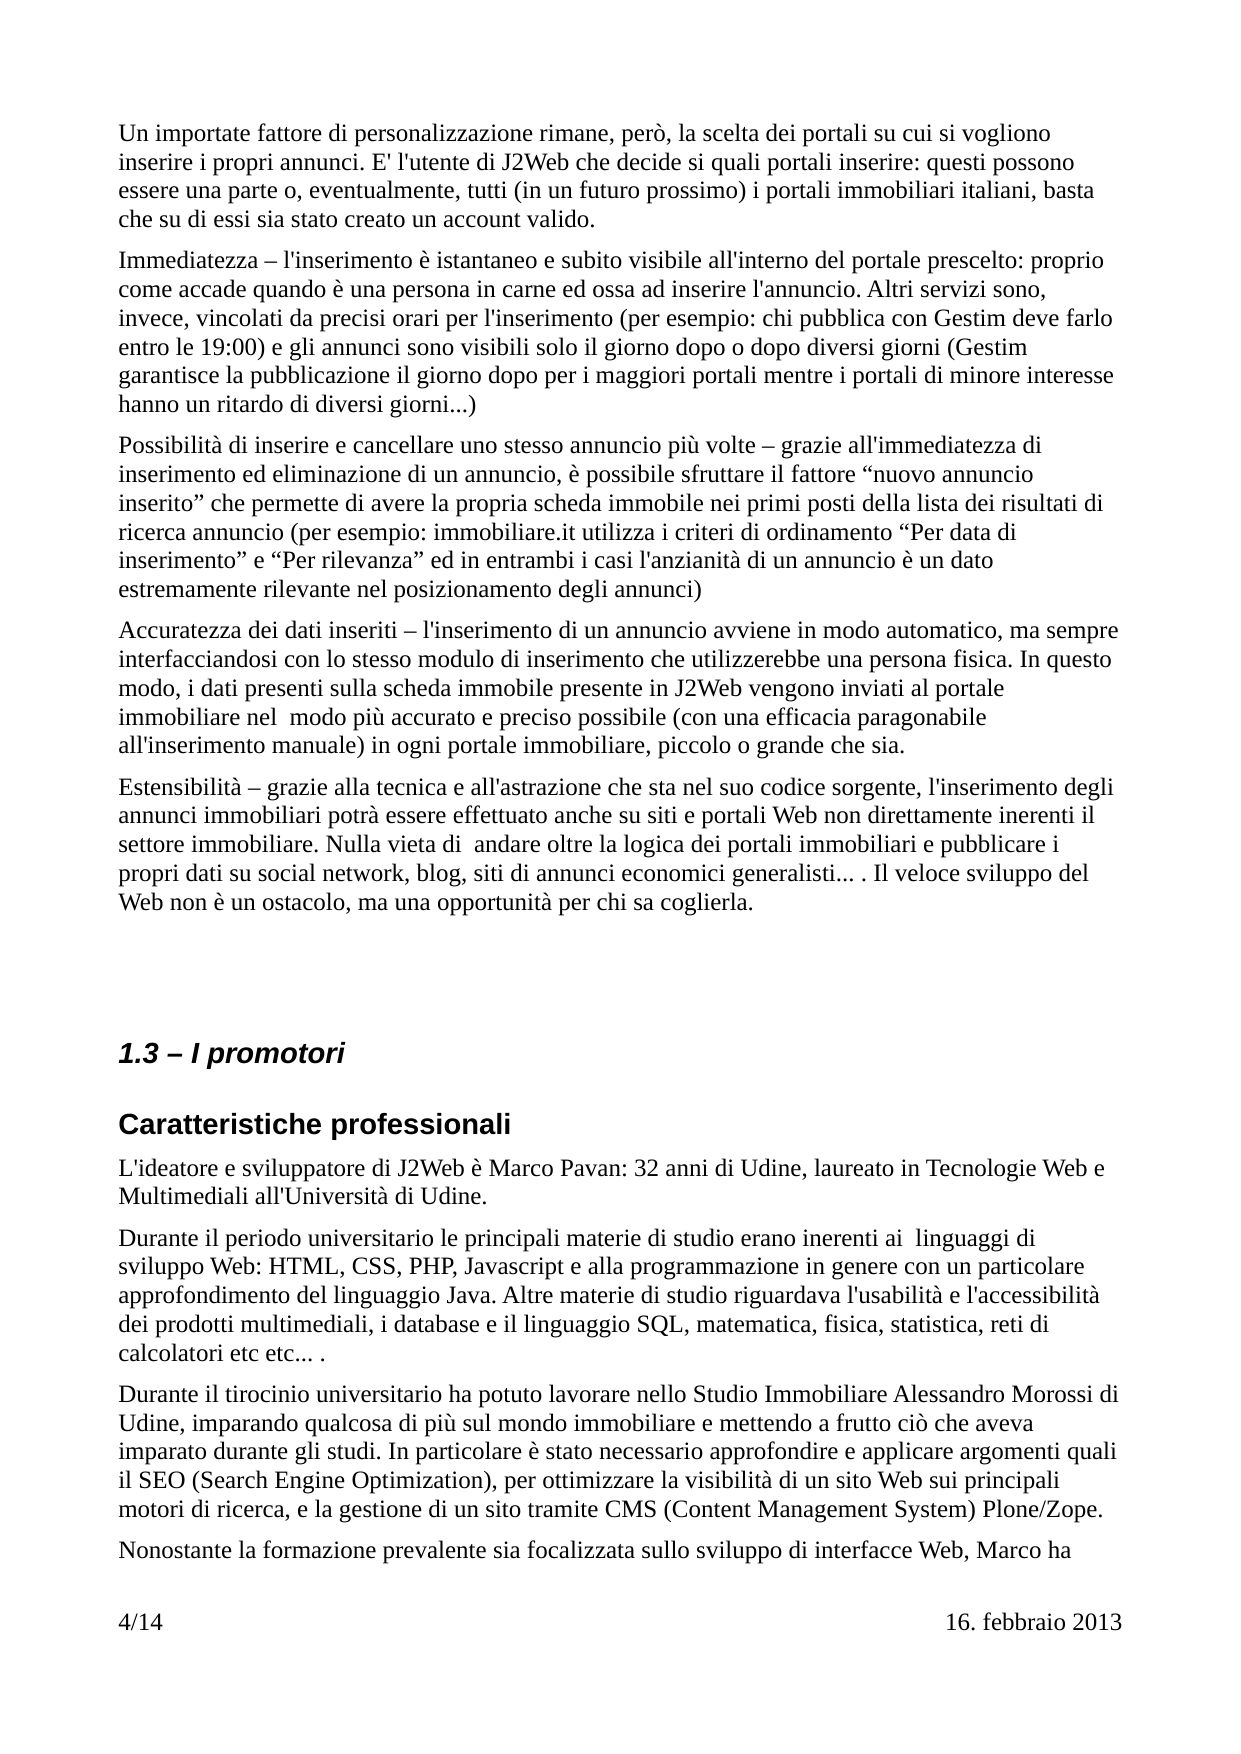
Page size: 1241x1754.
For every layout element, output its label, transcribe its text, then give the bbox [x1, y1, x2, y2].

text Nonostante la formazione prevalente sia focalizzata sullo sviluppo di interfacce Web, Marco ha [118, 1535, 1122, 1564]
text Un importate fattore di personalizzazione rimane, però, la scelta dei portali su cui si vogliono inserire i propri annunci. E' l'utente di J2Web che decide si quali portali inserire: questi possono essere una parte o, eventualmente, tutti (in un futuro prossimo) i portali immobiliari italiani, basta che su di essi sia stato creato un account valido. [118, 118, 1122, 233]
text Durante il tirocinio universitario ha potuto lavorare nello Studio Immobiliare Alessandro Morossi di Udine, imparando qualcosa di più sul mondo immobiliare e mettendo a frutto ciò che aveva imparato durante gli studi. In particolare è stato necessario approfondire e applicare argomenti quali il SEO (Search Engine Optimization), per ottimizzare la visibilità di un sito Web sui principali motori di ricerca, e la gestione di un sito tramite CMS (Content Management System) Plone/Zope. [118, 1379, 1122, 1523]
subtitle Caratteristiche professionali [118, 1107, 1122, 1140]
text L'ideatore e sviluppatore di J2Web è Marco Pavan: 32 anni di Udine, laureato in Tecnologie Web e Multimediali all'Università di Udine. [118, 1153, 1122, 1210]
text Estensibilità – grazie alla tecnica e all'astrazione che sta nel suo codice sorgente, l'inserimento degli annunci immobiliari potrà essere effettuato anche su siti e portali Web non direttamente inerenti il settore immobiliare. Nulla vieta di andare oltre la logica dei portali immobiliari e pubblicare i propri dati su social network, blog, siti di annunci economici generalisti... . Il veloce sviluppo del Web non è un ostacolo, ma una opportunità per chi sa coglierla. [118, 772, 1122, 916]
text Accuratezza dei dati inseriti – l'inserimento di un annuncio avviene in modo automatico, ma sempre interfacciandosi con lo stesso modulo di inserimento che utilizzerebbe una persona fisica. In questo modo, i dati presenti sulla scheda immobile presente in J2Web vengono inviati al portale immobiliare nel modo più accurato e preciso possibile (con una efficacia paragonabile all'inserimento manuale) in ogni portale immobiliare, piccolo o grande che sia. [118, 616, 1122, 759]
text Immediatezza – l'inserimento è istantaneo e subito visibile all'interno del portale prescelto: proprio come accade quando è una persona in carne ed ossa ad inserire l'annuncio. Altri servizi sono, invece, vincolati da precisi orari per l'inserimento (per esempio: chi pubblica con Gestim deve farlo entro le 19:00) e gli annunci sono visibili solo il giorno dopo o dopo diversi giorni (Gestim garantisce la pubblicazione il giorno dopo per i maggiori portali mentre i portali di minore interesse hanno un ritardo di diversi giorni...) [118, 246, 1122, 418]
subtitle 1.3 – I promotori [118, 1036, 1122, 1069]
text Durante il periodo universitario le principali materie di studio erano inerenti ai linguaggi di sviluppo Web: HTML, CSS, PHP, Javascript e alla programmazione in genere con un particolare approfondimento del linguaggio Java. Altre materie di studio riguardava l'usabilità e l'accessibilità dei prodotti multimediali, i database e il linguaggio SQL, matematica, fisica, statistica, reti di calcolatori etc etc... . [118, 1223, 1122, 1366]
text Possibilità di inserire e cancellare uno stesso annuncio più volte – grazie all'immediatezza di inserimento ed eliminazione di un annuncio, è possibile sfruttare il fattore “nuovo annuncio inserito” che permette di avere la propria scheda immobile nei primi posti della lista dei risultati di ricerca annuncio (per esempio: immobiliare.it utilizza i criteri di ordinamento “Per data di inserimento” e “Per rilevanza” ed in entrambi i casi l'anzianità di un annuncio è un dato estremamente rilevante nel posizionamento degli annunci) [118, 431, 1122, 603]
